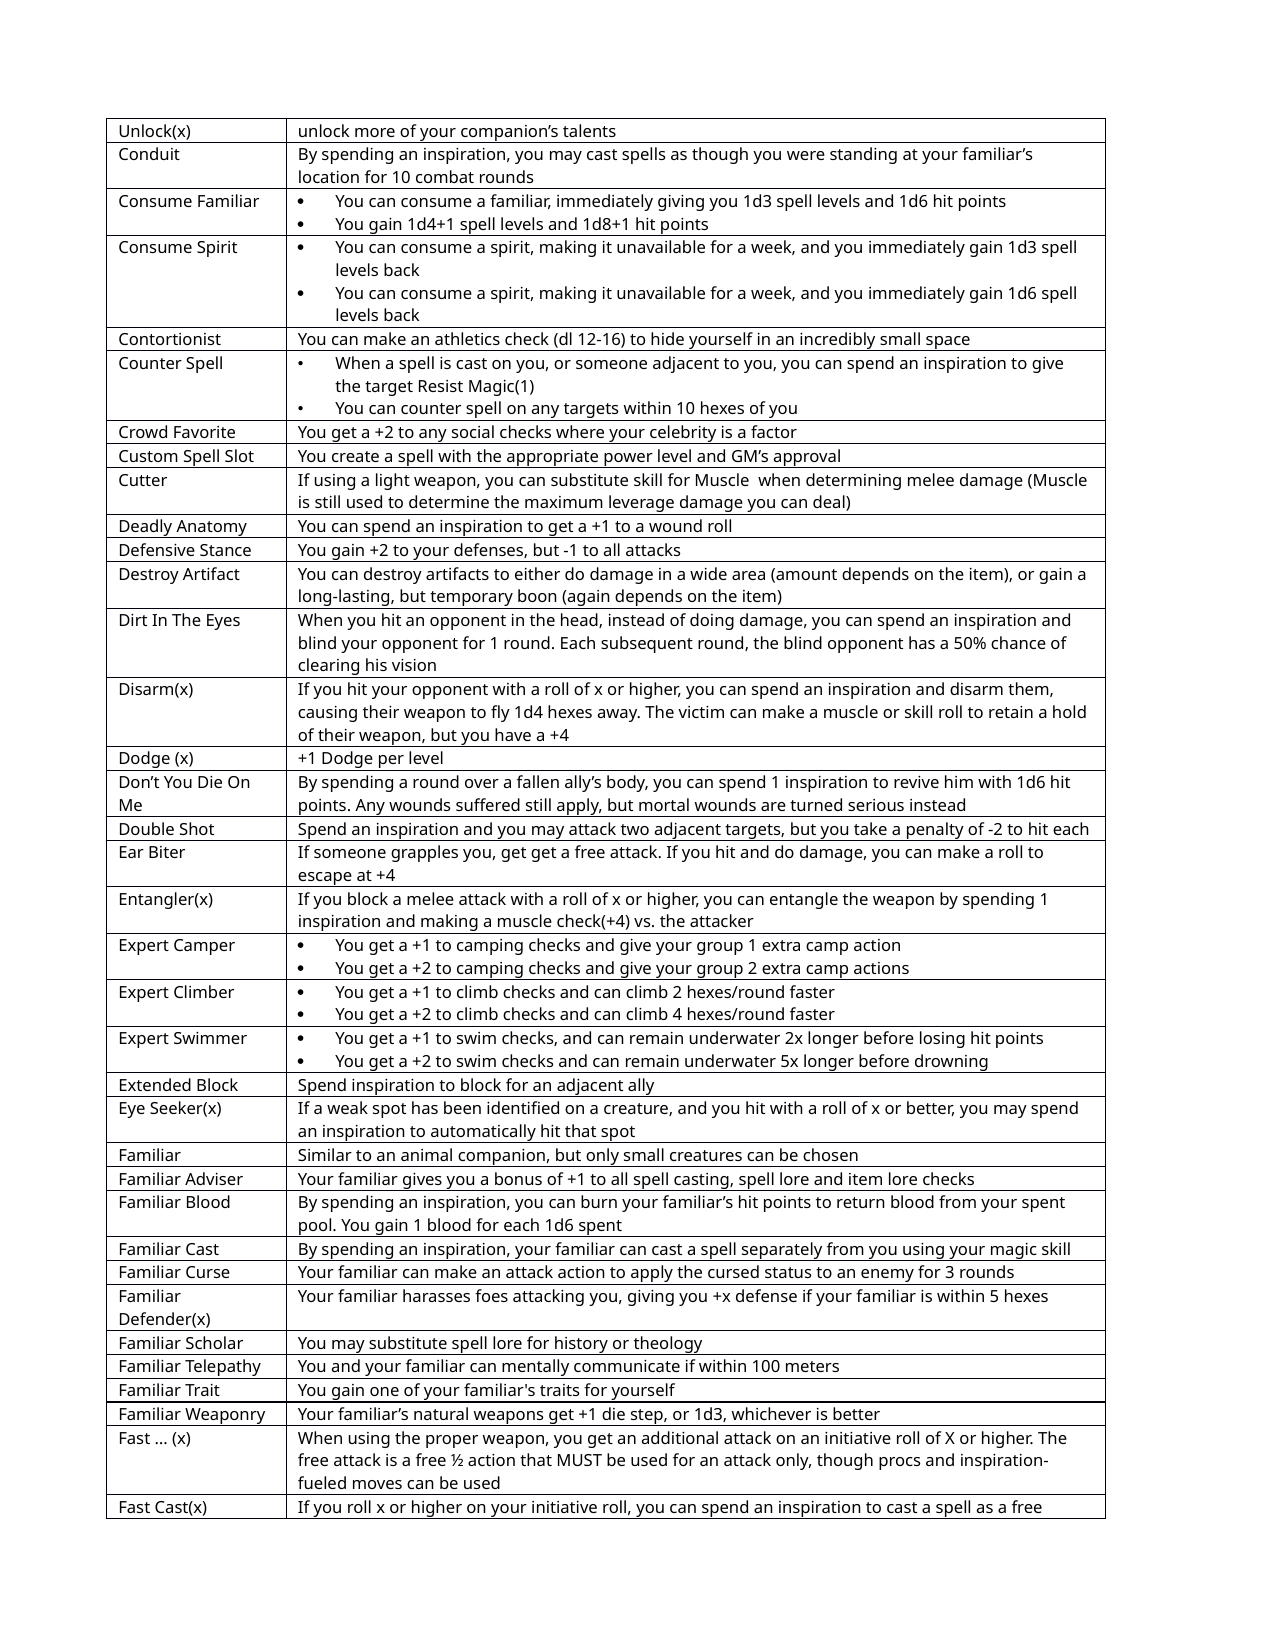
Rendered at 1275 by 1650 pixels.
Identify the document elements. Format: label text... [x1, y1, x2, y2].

table_cell Familiar Defender(x) [107, 1285, 286, 1330]
table_cell You can spend an inspiration to get a +1 to a wound roll [287, 515, 1105, 537]
table_cell Expert Climber [107, 980, 286, 1026]
table_cell Spend inspiration to block for an adjacent ally [287, 1073, 1105, 1096]
table_cell Eye Seeker(x) [107, 1097, 286, 1142]
table_cell Familiar Telepathy [107, 1355, 286, 1378]
table_cell If you roll x or higher on your initiative roll, you can spend an inspiration to cast a spell as a free [287, 1495, 1105, 1518]
table_cell Your familiar harasses foes attacking you, giving you +x defense if your familiar is within 5 hexes [287, 1285, 1105, 1330]
table_cell Spend an inspiration and you may attack two adjacent targets, but you take a penalty of -2 to hit each [287, 817, 1105, 840]
table_cell Similar to an animal companion, but only small creatures can be chosen [287, 1143, 1105, 1166]
table_cell Familiar [107, 1143, 286, 1166]
table_cell Destroy Artifact [107, 562, 286, 607]
table_cell You can consume a spirit, making it unavailable for a week, and you immediately gain 1d3 spell levels back You can consume a spirit, making it unavailable for a week, and you immediately gain 1d6 spell levels back [287, 236, 1105, 327]
table_cell You can make an athletics check (dl 12-16) to hide yourself in an incredibly small space [287, 328, 1105, 350]
table_cell You may substitute spell lore for history or theology [287, 1331, 1105, 1354]
table_cell Familiar Curse [107, 1261, 286, 1284]
table_cell When you hit an opponent in the head, instead of doing damage, you can spend an inspiration and blind your opponent for 1 round. Each subsequent round, the blind opponent has a 50% chance of clearing his vision [287, 609, 1105, 677]
table_cell By spending an inspiration, you can burn your familiar’s hit points to return blood from your spent pool. You gain 1 blood for each 1d6 spent [287, 1191, 1105, 1236]
table_cell Custom Spell Slot [107, 444, 286, 467]
table_cell By spending an inspiration, you may cast spells as though you were standing at your familiar’s location for 10 combat rounds [287, 143, 1105, 188]
table_cell By spending a round over a fallen ally’s body, you can spend 1 inspiration to revive him with 1d6 hit points. Any wounds suffered still apply, but mortal wounds are turned serious instead [287, 771, 1105, 816]
table_cell You create a spell with the appropriate power level and GM’s approval [287, 444, 1105, 467]
table_cell You and your familiar can mentally communicate if within 100 meters [287, 1355, 1105, 1378]
table_cell +1 Dodge per level [287, 747, 1105, 769]
table_cell You can destroy artifacts to either do damage in a wide area (amount depends on the item), or gain a long-lasting, but temporary boon (again depends on the item) [287, 562, 1105, 607]
table_cell Consume Spirit [107, 236, 286, 327]
table_cell If someone grapples you, get get a free attack. If you hit and do damage, you can make a roll to escape at +4 [287, 841, 1105, 886]
table_cell Expert Camper [107, 934, 286, 979]
table_cell Dodge (x) [107, 747, 286, 769]
table_cell Your familiar gives you a bonus of +1 to all spell casting, spell lore and item lore checks [287, 1167, 1105, 1190]
table_cell Familiar Trait [107, 1379, 286, 1401]
table_cell Conduit [107, 143, 286, 188]
table_cell You gain +2 to your defenses, but -1 to all attacks [287, 538, 1105, 561]
table_cell You can consume a familiar, immediately giving you 1d3 spell levels and 1d6 hit points You gain 1d4+1 spell levels and 1d8+1 hit points [287, 189, 1105, 235]
table_cell Familiar Cast [107, 1237, 286, 1260]
table_cell unlock more of your companion’s talents [287, 119, 1105, 142]
table_cell You get a +1 to swim checks, and can remain underwater 2x longer before losing hit points You get a +2 to swim checks and can remain underwater 5x longer before drowning [287, 1027, 1105, 1072]
table_cell If you block a melee attack with a roll of x or higher, you can entangle the weapon by spending 1 inspiration and making a muscle check(+4) vs. the attacker [287, 887, 1105, 933]
table_cell Crowd Favorite [107, 421, 286, 443]
table_cell Dirt In The Eyes [107, 609, 286, 677]
table_cell You get a +1 to camping checks and give your group 1 extra camp action You get a +2 to camping checks and give your group 2 extra camp actions [287, 934, 1105, 979]
table_cell Consume Familiar [107, 189, 286, 235]
table_cell Defensive Stance [107, 538, 286, 561]
table_cell Familiar Scholar [107, 1331, 286, 1354]
table_cell Extended Block [107, 1073, 286, 1096]
table_cell When a spell is cast on you, or someone adjacent to you, you can spend an inspiration to give the target Resist Magic(1) You can counter spell on any targets within 10 hexes of you [287, 351, 1105, 419]
table_cell Your familiar’s natural weapons get +1 die step, or 1d3, whichever is better [287, 1403, 1105, 1425]
table_cell Fast … (x) [107, 1426, 286, 1494]
table_cell Counter Spell [107, 351, 286, 419]
table_cell Entangler(x) [107, 887, 286, 933]
table_cell By spending an inspiration, your familiar can cast a spell separately from you using your magic skill [287, 1237, 1105, 1260]
table_cell Ear Biter [107, 841, 286, 886]
table_cell If you hit your opponent with a roll of x or higher, you can spend an inspiration and disarm them, causing their weapon to fly 1d4 hexes away. The victim can make a muscle or skill roll to retain a hold of their weapon, but you have a +4 [287, 678, 1105, 746]
table_cell Unlock(x) [107, 119, 286, 142]
table_cell Fast Cast(x) [107, 1495, 286, 1518]
table_cell Double Shot [107, 817, 286, 840]
table_cell Cutter [107, 468, 286, 513]
table_cell When using the proper weapon, you get an additional attack on an initiative roll of X or higher. The free attack is a free ½ action that MUST be used for an attack only, though procs and inspiration-fueled moves can be used [287, 1426, 1105, 1494]
table_cell Disarm(x) [107, 678, 286, 746]
table_cell Familiar Weaponry [107, 1403, 286, 1425]
table_cell You get a +1 to climb checks and can climb 2 hexes/round faster You get a +2 to climb checks and can climb 4 hexes/round faster [287, 980, 1105, 1026]
table_cell Deadly Anatomy [107, 515, 286, 537]
table_cell If using a light weapon, you can substitute skill for Muscle when determining melee damage (Muscle is still used to determine the maximum leverage damage you can deal) [287, 468, 1105, 513]
table_cell Your familiar can make an attack action to apply the cursed status to an enemy for 3 rounds [287, 1261, 1105, 1284]
table_cell Don’t You Die On Me [107, 771, 286, 816]
table_cell Familiar Blood [107, 1191, 286, 1236]
table_cell You gain one of your familiar's traits for yourself [287, 1379, 1105, 1401]
table_cell If a weak spot has been identified on a creature, and you hit with a roll of x or better, you may spend an inspiration to automatically hit that spot [287, 1097, 1105, 1142]
table_cell You get a +2 to any social checks where your celebrity is a factor [287, 421, 1105, 443]
table_cell Contortionist [107, 328, 286, 350]
table_cell Familiar Adviser [107, 1167, 286, 1190]
table_cell Expert Swimmer [107, 1027, 286, 1072]
